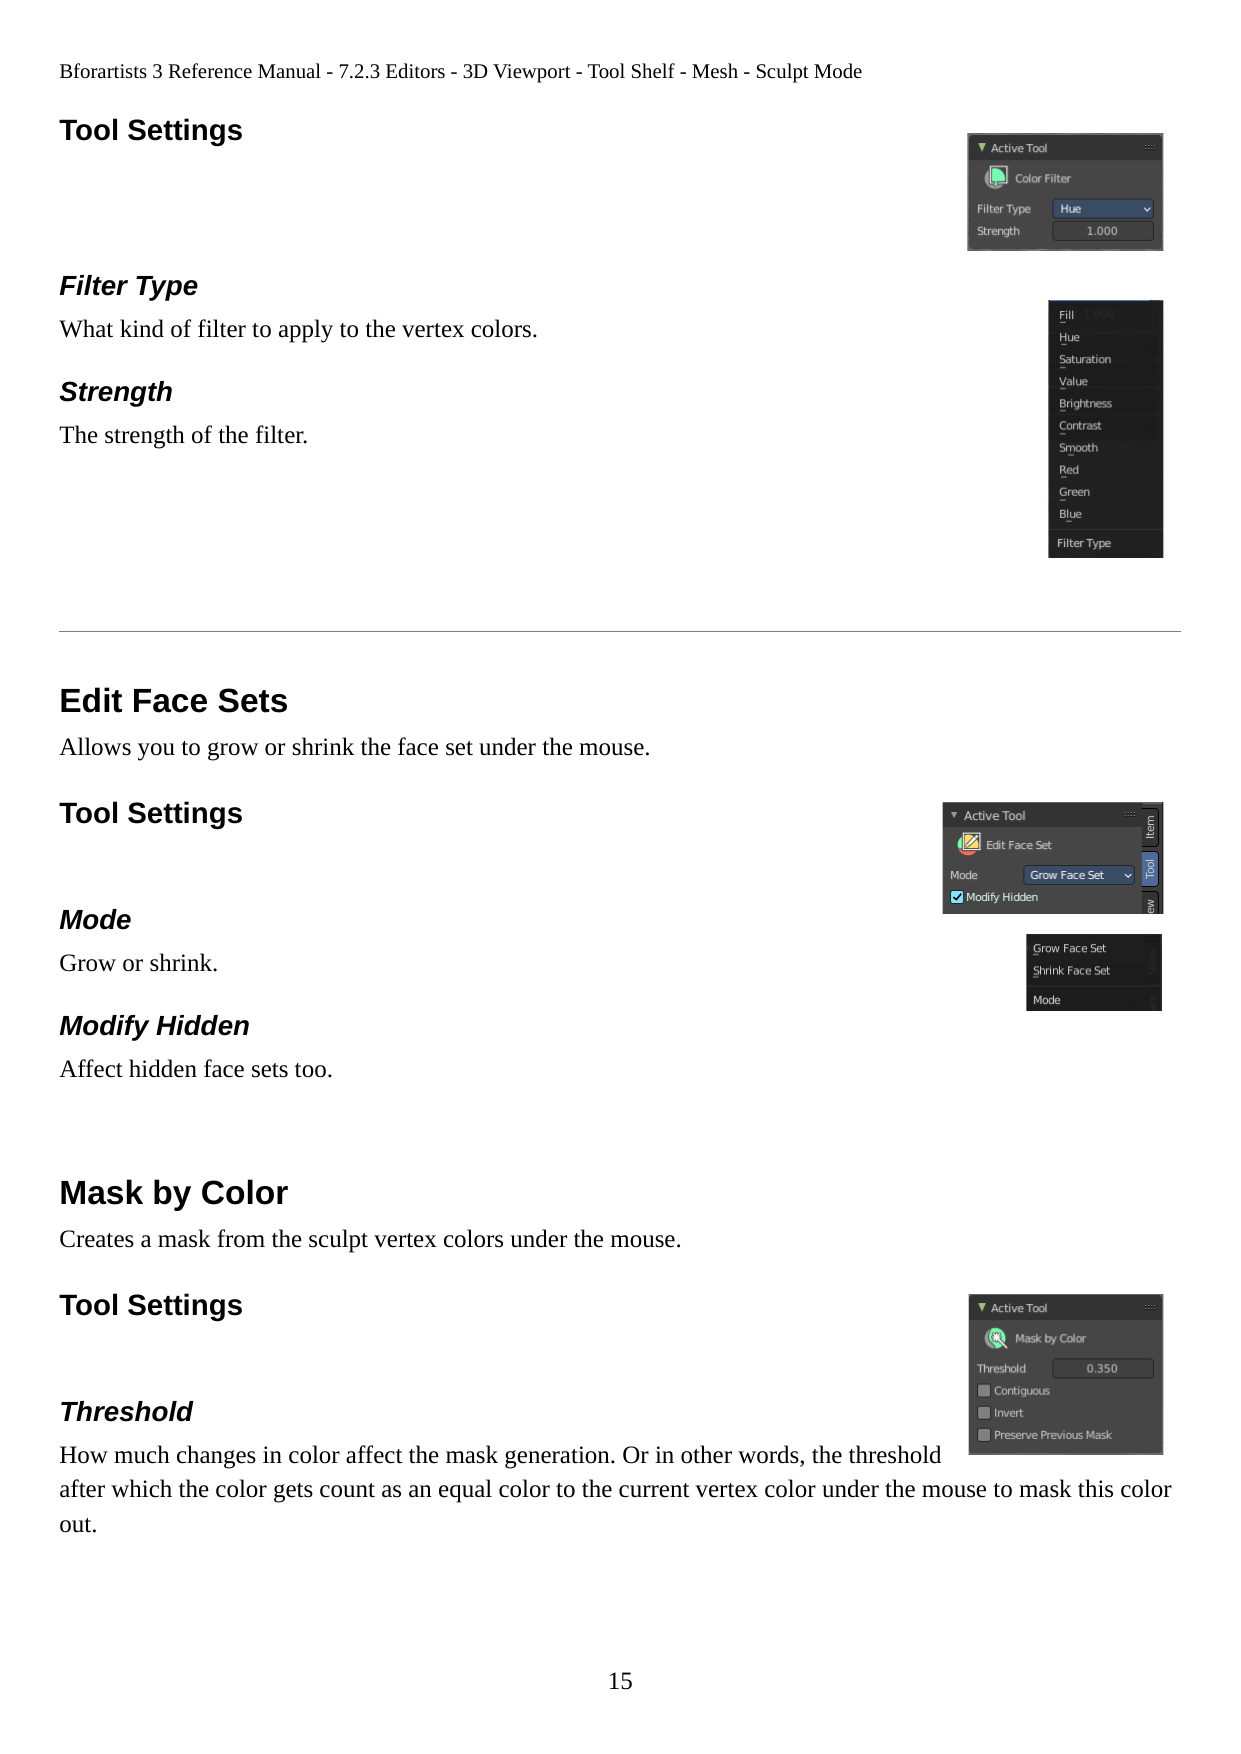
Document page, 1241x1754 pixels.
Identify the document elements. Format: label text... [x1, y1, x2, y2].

text Affect hidden face sets too. [59, 1054, 1181, 1083]
subtitle Tool Settings [59, 1288, 1181, 1321]
subtitle Filter Type [59, 269, 1181, 301]
subtitle [1164, 1396, 1181, 1427]
subtitle Edit Face Sets [59, 681, 1181, 720]
text Allows you to grow or shrink the face set under the mouse. [59, 732, 1181, 761]
subtitle Mode [59, 904, 1181, 936]
subtitle Tool Settings [59, 796, 1181, 829]
text [1162, 948, 1181, 977]
text Grow or shrink. [59, 948, 1026, 977]
subtitle Tool Settings [59, 113, 1181, 146]
subtitle Modify Hidden [59, 1009, 1181, 1041]
subtitle Threshold [59, 1396, 968, 1427]
subtitle Strength [59, 375, 1048, 407]
text What kind of filter to apply to the vertex colors. [59, 314, 1048, 343]
text Creates a mask from the sculpt vertex colors under the mouse. [59, 1224, 1181, 1253]
subtitle [1164, 375, 1181, 407]
text The strength of the filter. [59, 420, 1048, 448]
text How much changes in color affect the mask generation. Or in other words, the threshold after which the color gets count as an equal color to the current vertex color under the mouse to mask this color out. [59, 1440, 1181, 1538]
subtitle Mask by Color [59, 1173, 1181, 1212]
picture [967, 133, 1164, 251]
picture [968, 1294, 1164, 1455]
picture [1026, 934, 1162, 1011]
picture [942, 802, 1164, 914]
picture [1048, 300, 1164, 558]
